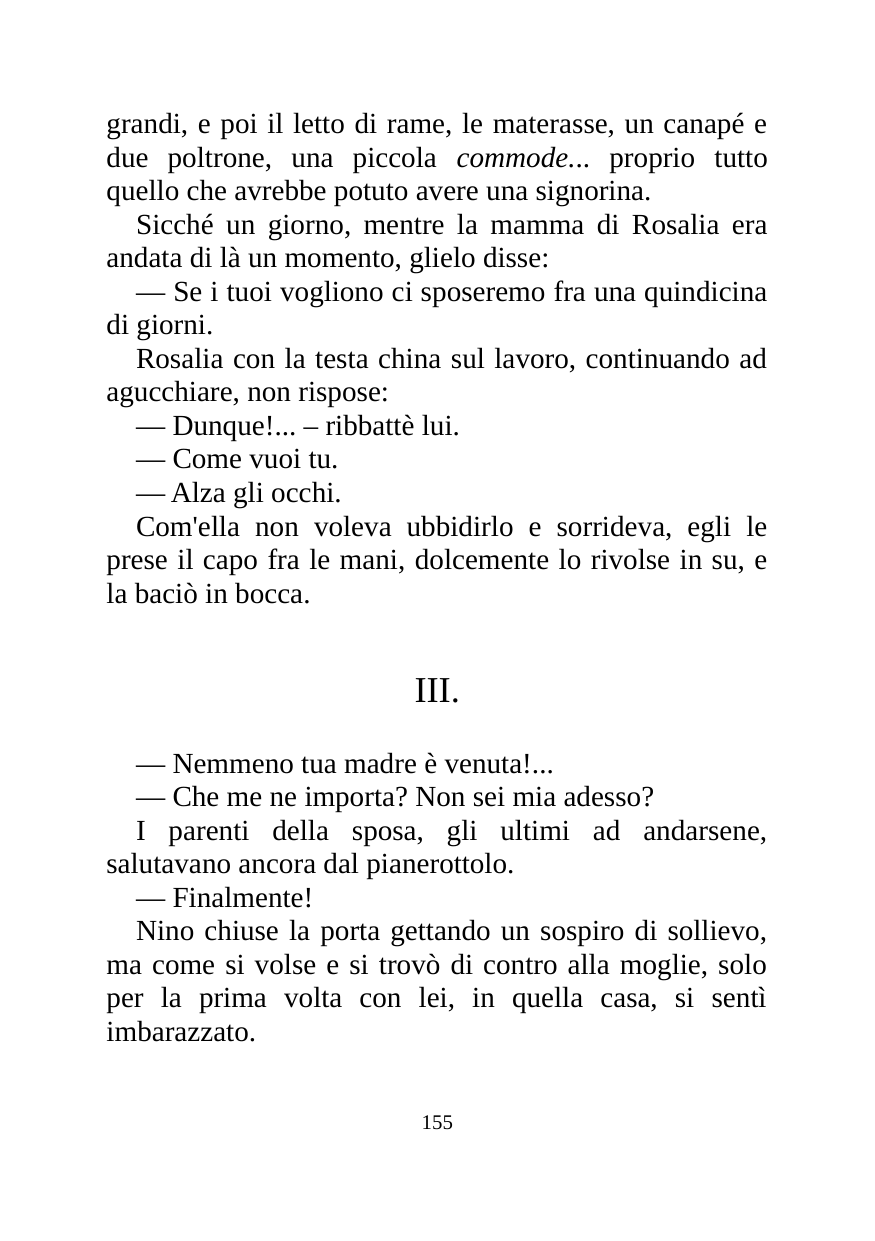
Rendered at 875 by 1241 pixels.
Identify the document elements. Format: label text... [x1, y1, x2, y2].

text — Finalmente! [106, 880, 768, 913]
text I parenti della sposa, gli ultimi ad andarsene, salutavano ancora dal pianerottolo. [106, 813, 768, 880]
text grandi, e poi il letto di rame, le materasse, un canapé e due poltrone, una piccola commode... proprio tutto quello che avrebbe potuto avere una signorina. [106, 106, 768, 207]
text — Come vuoi tu. [106, 442, 768, 475]
subtitle III. [106, 668, 768, 710]
text — Che me ne importa? Non sei mia adesso? [106, 779, 768, 813]
text Nino chiuse la porta gettando un sospiro di sollievo, ma come si volse e si trovò di contro alla moglie, solo per la prima volta con lei, in quella casa, si sentì imbarazzato. [106, 913, 768, 1048]
text Sicché un giorno, mentre la mamma di Rosalia era andata di là un momento, glielo disse: [106, 207, 768, 274]
text — Alza gli occhi. [106, 475, 768, 509]
text — Dunque!... – ribbattè lui. [106, 408, 768, 442]
text — Nemmeno tua madre è venuta!... [106, 746, 768, 779]
text Com'ella non voleva ubbidirlo e sorrideva, egli le prese il capo fra le mani, dolcemente lo rivolse in su, e la baciò in bocca. [106, 509, 768, 609]
text Rosalia con la testa china sul lavoro, continuando ad agucchiare, non rispose: [106, 341, 768, 408]
text — Se i tuoi vogliono ci sposeremo fra una quindicina di giorni. [106, 274, 768, 341]
